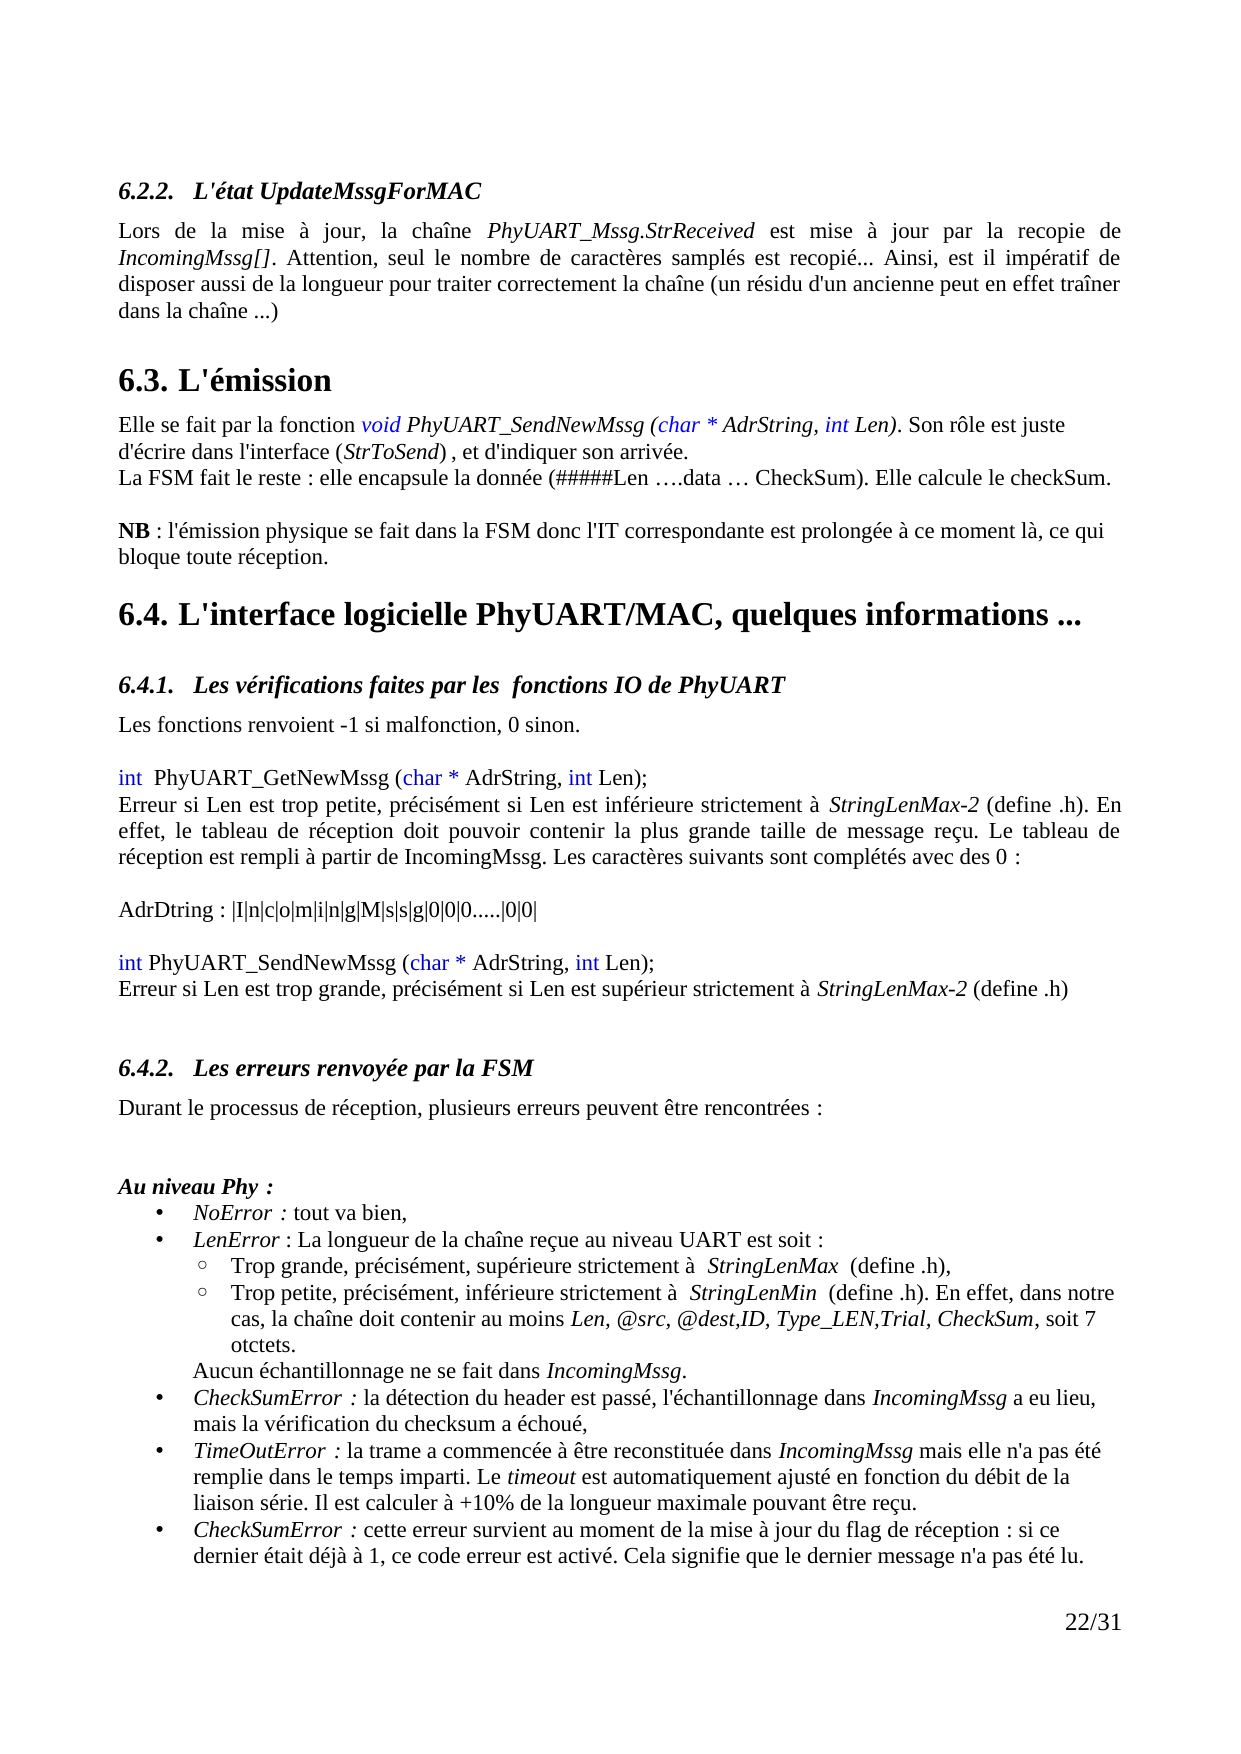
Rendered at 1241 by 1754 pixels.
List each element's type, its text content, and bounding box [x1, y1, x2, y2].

list TimeOutError : la trame a commencée à être reconstituée dans IncomingMssg mais elle n'a pas été remplie dans le temps imparti. Le timeout est automatiquement ajusté en fonction du débit de la liaison série. Il est calculer à +10% de la longueur maximale pouvant être reçu. [156, 1437, 1122, 1516]
subtitle Les vérifications faites par les fonctions IO de PhyUART [118, 670, 1122, 699]
text Durant le processus de réception, plusieurs erreurs peuvent être rencontrées : [118, 1094, 1122, 1120]
text NB : l'émission physique se fait dans la FSM donc l'IT correspondante est prolongée à ce moment là, ce qui bloque toute réception. [118, 517, 1122, 569]
list LenError : La longueur de la chaîne reçue au niveau UART est soit : [156, 1226, 1122, 1252]
text La FSM fait le reste : elle encapsule la donnée (#####Len ….data … CheckSum). Elle calcule le checkSum. [118, 464, 1122, 490]
text Erreur si Len est trop petite, précisément si Len est inférieure strictement à StringLenMax-2 (define .h). En effet, le tableau de réception doit pouvoir contenir la plus grande taille de message reçu. Le tableau de réception est rempli à partir de IncomingMssg. Les caractères suivants sont complétés avec des 0 : [118, 791, 1122, 870]
list Trop petite, précisément, inférieure strictement à StringLenMin (define .h). En effet, dans notre cas, la chaîne doit contenir au moins Len, @src, @dest,ID, Type_LEN,Trial, CheckSum, soit 7 otctets. [193, 1278, 1122, 1358]
list CheckSumError : cette erreur survient au moment de la mise à jour du flag de réception : si ce dernier était déjà à 1, ce code erreur est activé. Cela signifie que le dernier message n'a pas été lu. [156, 1516, 1122, 1568]
subtitle L'émission [118, 361, 1122, 399]
text Erreur si Len est trop grande, précisément si Len est supérieur strictement à StringLenMax-2 (define .h) [118, 975, 1122, 1001]
list CheckSumError : la détection du header est passé, l'échantillonnage dans IncomingMssg a eu lieu, mais la vérification du checksum a échoué, [156, 1384, 1122, 1437]
text AdrDtring : |I|n|c|o|m|i|n|g|M|s|s|g|0|0|0.....|0|0| [118, 896, 1122, 922]
subtitle L'interface logicielle PhyUART/MAC, quelques informations ... [118, 594, 1122, 633]
list Trop grande, précisément, supérieure strictement à StringLenMax (define .h), [193, 1252, 1122, 1278]
text Lors de la mise à jour, la chaîne PhyUART_Mssg.StrReceived est mise à jour par la recopie de IncomingMssg[]. Attention, seul le nombre de caractères samplés est recopié... Ainsi, est il impératif de disposer aussi de la longueur pour traiter correctement la chaîne (un résidu d'un ancienne peut en effet traîner dans la chaîne ...) [118, 218, 1122, 323]
text Les fonctions renvoient -1 si malfonction, 0 sinon. [118, 712, 1122, 738]
text Aucun échantillonnage ne se fait dans IncomingMssg. [118, 1358, 1122, 1384]
subtitle Les erreurs renvoyée par la FSM [118, 1053, 1122, 1082]
subtitle L'état UpdateMssgForMAC [118, 176, 1122, 205]
text int PhyUART_SendNewMssg (char * AdrString, int Len); [118, 949, 1122, 975]
text Au niveau Phy : [118, 1173, 1122, 1199]
list NoError : tout va bien, [156, 1199, 1122, 1226]
text Elle se fait par la fonction void PhyUART_SendNewMssg (char * AdrString, int Len). Son rôle est juste d'écrire dans l'interface (StrToSend) , et d'indiquer son arrivée. [118, 411, 1122, 464]
text int PhyUART_GetNewMssg (char * AdrString, int Len); [118, 764, 1122, 791]
